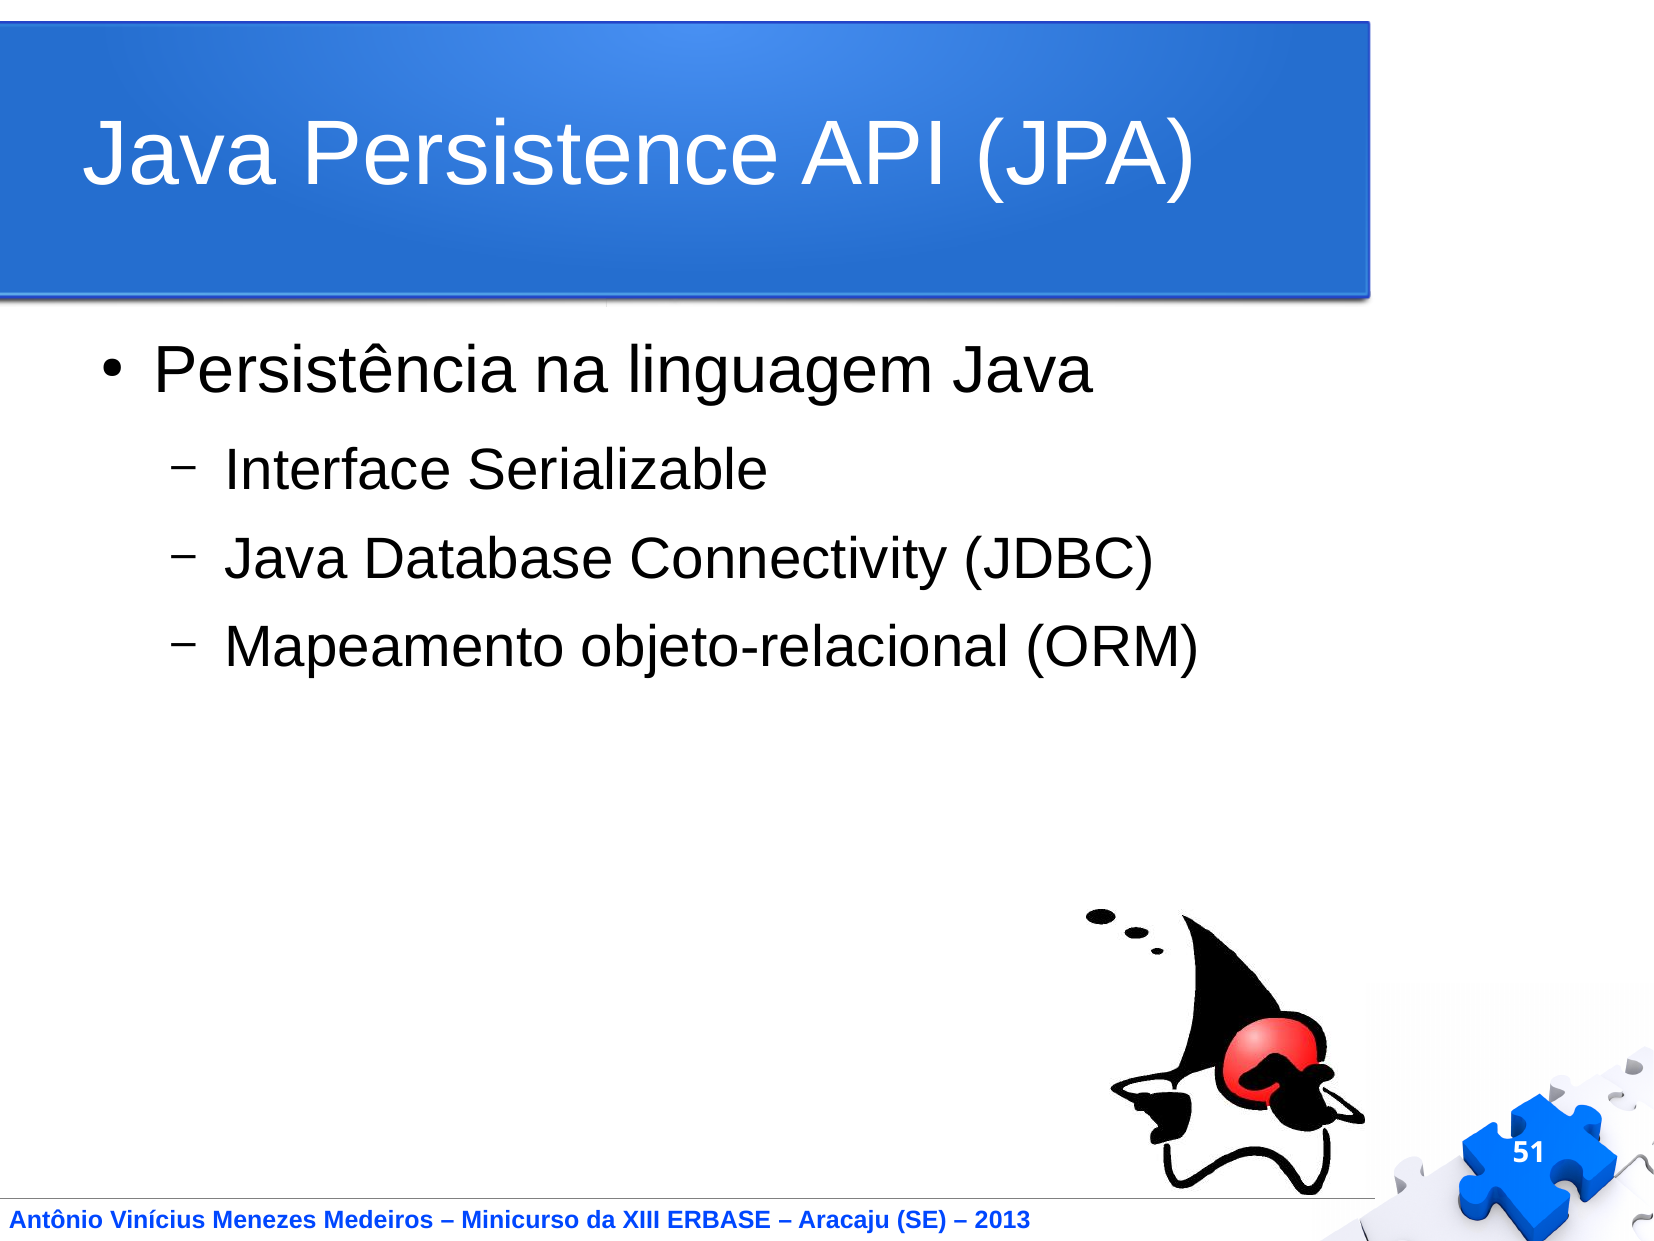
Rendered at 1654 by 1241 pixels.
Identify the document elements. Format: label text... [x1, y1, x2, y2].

title Java Persistence API (JPA) [82, 49, 1323, 257]
picture [1086, 909, 1654, 1241]
list Persistência na linguagem Java Interface Serializable Java Database Connectivity (JDBC) Mapeamento objeto-relacional (ORM) [82, 332, 1356, 1052]
picture [0, 21, 1375, 307]
